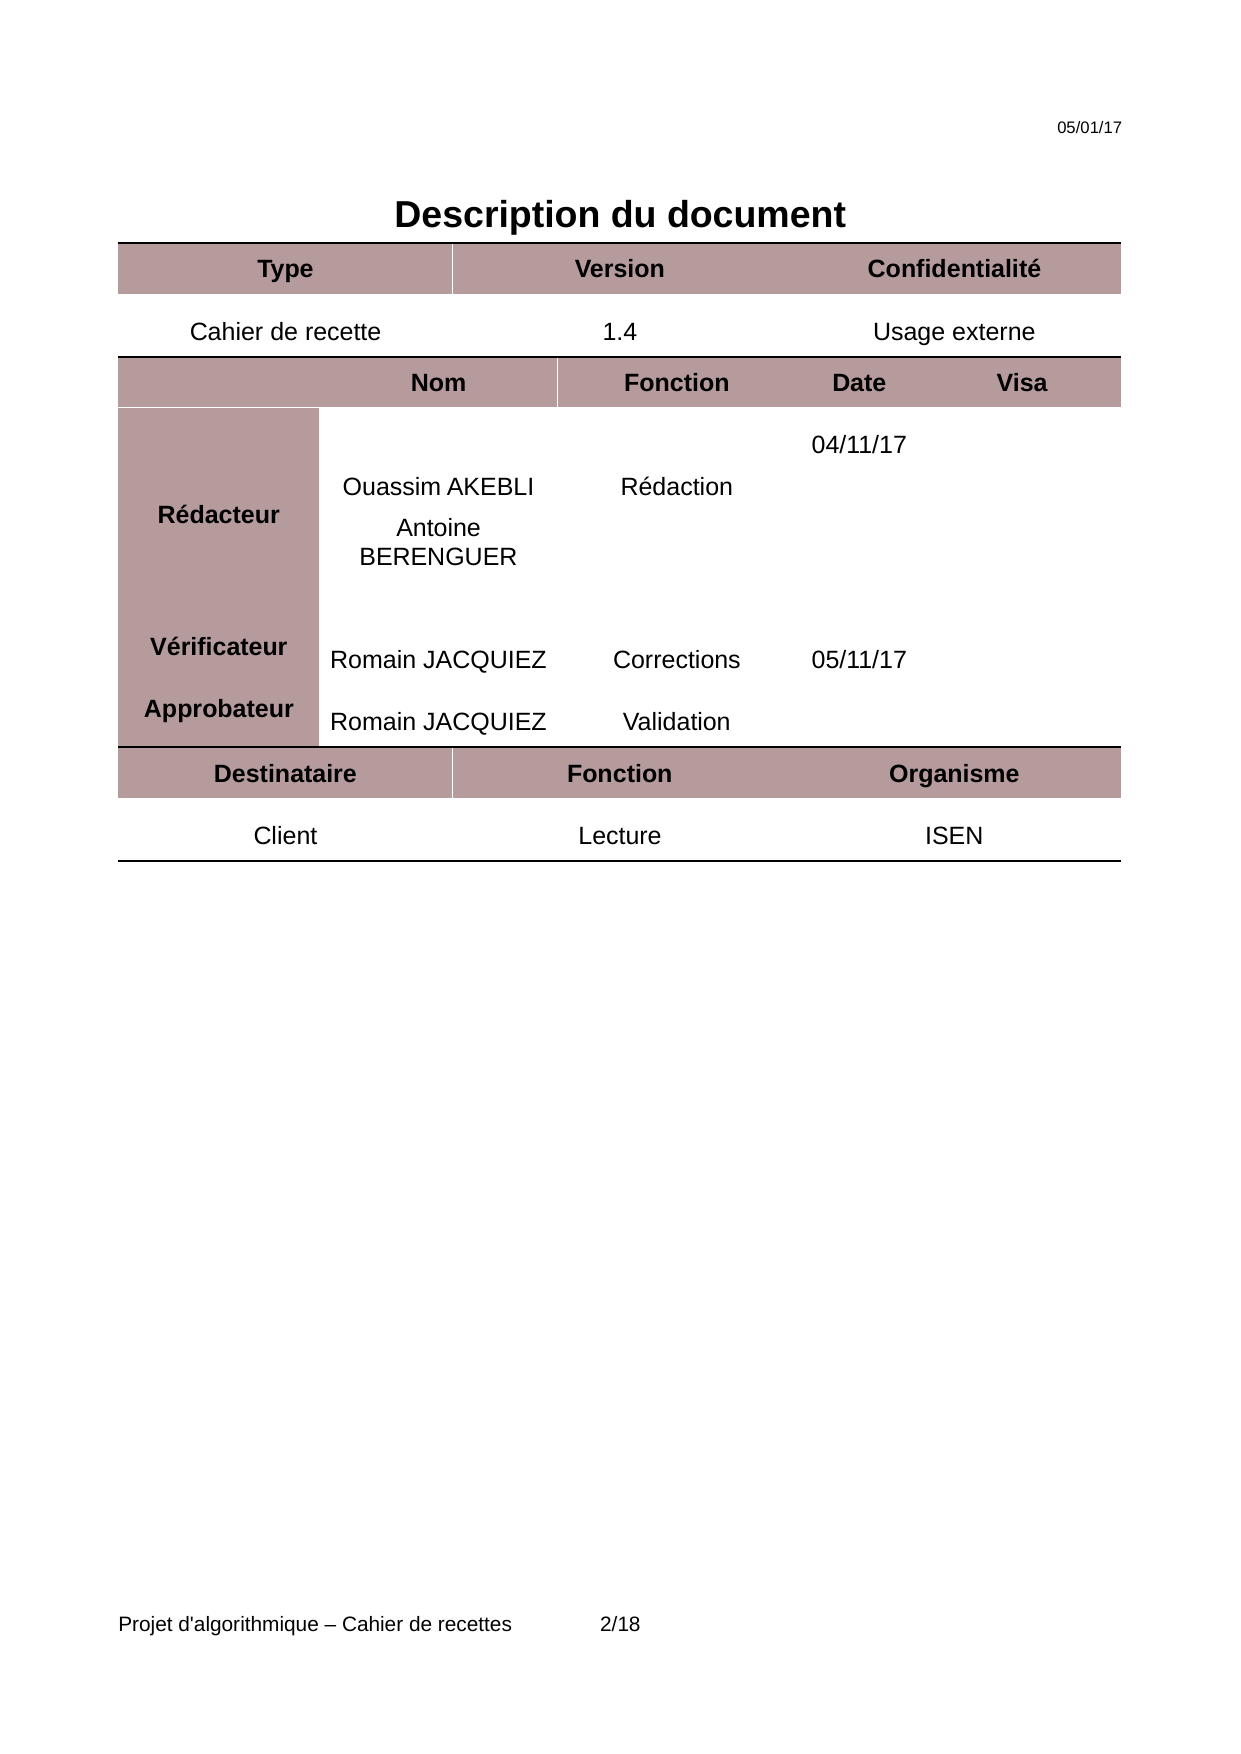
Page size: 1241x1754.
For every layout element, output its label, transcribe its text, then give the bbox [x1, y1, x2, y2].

table_cell Lecture [453, 798, 787, 860]
table_cell 04/11/17 [796, 408, 922, 622]
table_cell Organisme [787, 748, 1121, 798]
table_header Version [453, 244, 787, 294]
table_cell Fonction [453, 748, 787, 798]
table_cell Client [118, 798, 452, 860]
table_cell Destinataire [118, 748, 452, 798]
table_cell ISEN [787, 798, 1121, 860]
table_header Confidentialité [787, 244, 1121, 294]
table_cell Corrections [558, 622, 796, 684]
table_cell [118, 358, 319, 407]
table_cell Nom [319, 358, 557, 407]
table_cell [922, 408, 1121, 622]
table_cell [922, 622, 1121, 684]
table_cell Ouassim AKEBLI Antoine BERENGUER [319, 408, 557, 622]
table_cell Rédacteur [118, 408, 319, 622]
table_cell Vérificateur [118, 622, 319, 684]
table_cell Romain JACQUIEZ [319, 684, 557, 746]
text Description du document [118, 192, 1122, 236]
table_cell 1.4 [453, 294, 787, 356]
table_cell Rédaction [558, 408, 796, 622]
table_cell Romain JACQUIEZ [319, 622, 557, 684]
table_header Type [118, 244, 452, 294]
table_cell Approbateur [118, 684, 319, 746]
table_cell Fonction [558, 358, 796, 407]
table_cell Date [796, 358, 922, 407]
table_cell Validation [558, 684, 796, 746]
table_cell Visa [922, 358, 1121, 407]
table_cell [796, 684, 922, 746]
table_cell Cahier de recette [118, 294, 452, 356]
table_cell Usage externe [787, 294, 1121, 356]
table_cell 05/11/17 [796, 622, 922, 684]
table_cell [922, 684, 1121, 746]
